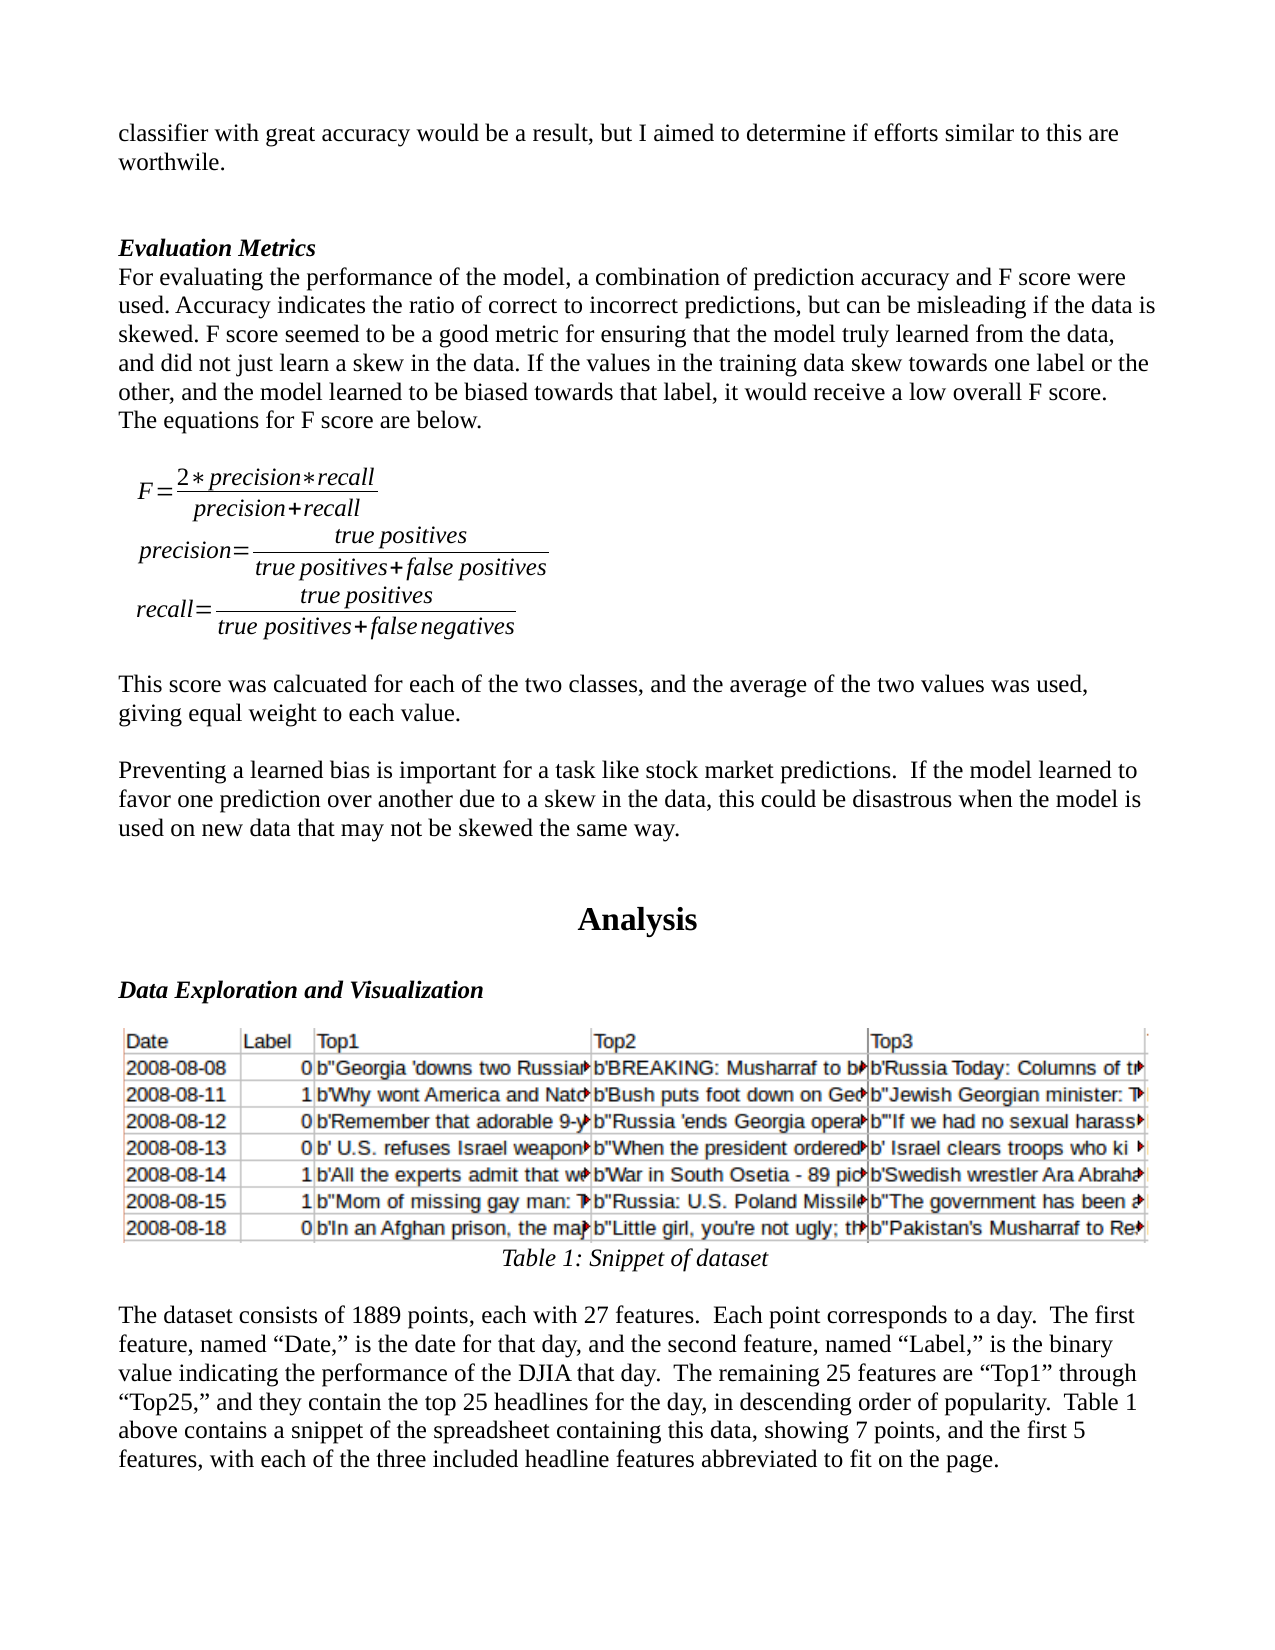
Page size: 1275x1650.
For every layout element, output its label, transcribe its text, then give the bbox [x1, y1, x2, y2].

text Evaluation Metrics [118, 233, 1157, 262]
picture [123, 1028, 1149, 1243]
text Table 1: Snippet of dataset [123, 1243, 1148, 1272]
text Data Exploration and Visualization [118, 976, 1157, 1004]
text The dataset consists of 1889 points, each with 27 features. Each point corresponds to a day. The first feature, named “Date,” is the date for that day, and the second feature, named “Label,” is the binary value indicating the performance of the DJIA that day. The remaining 25 features are “Top1” through “Top25,” and they contain the top 25 headlines for the day, in descending order of popularity. Table 1 above contains a snippet of the spreadsheet containing this data, showing 7 points, and the first 5 features, with each of the three included headline features abbreviated to fit on the page. [118, 1300, 1157, 1473]
text For evaluating the performance of the model, a combination of prediction accuracy and F score were used. Accuracy indicates the ratio of correct to incorrect predictions, but can be misleading if the data is skewed. F score seemed to be a good metric for ensuring that the model truly learned from the data, and did not just learn a skew in the data. If the values in the training data skew towards one label or the other, and the model learned to be biased towards that label, it would receive a low overall F score. The equations for F score are below. [118, 262, 1157, 434]
text classifier with great accuracy would be a result, but I aimed to determine if efforts similar to this are worthwile. [118, 118, 1157, 176]
text Preventing a learned bias is important for a task like stock market predictions. If the model learned to favor one prediction over another due to a skew in the data, this could be disastrous when the model is used on new data that may not be skewed the same way. [118, 755, 1157, 841]
text Analysis [118, 899, 1157, 937]
text This score was calcuated for each of the two classes, and the average of the two values was used, giving equal weight to each value. [118, 669, 1157, 726]
